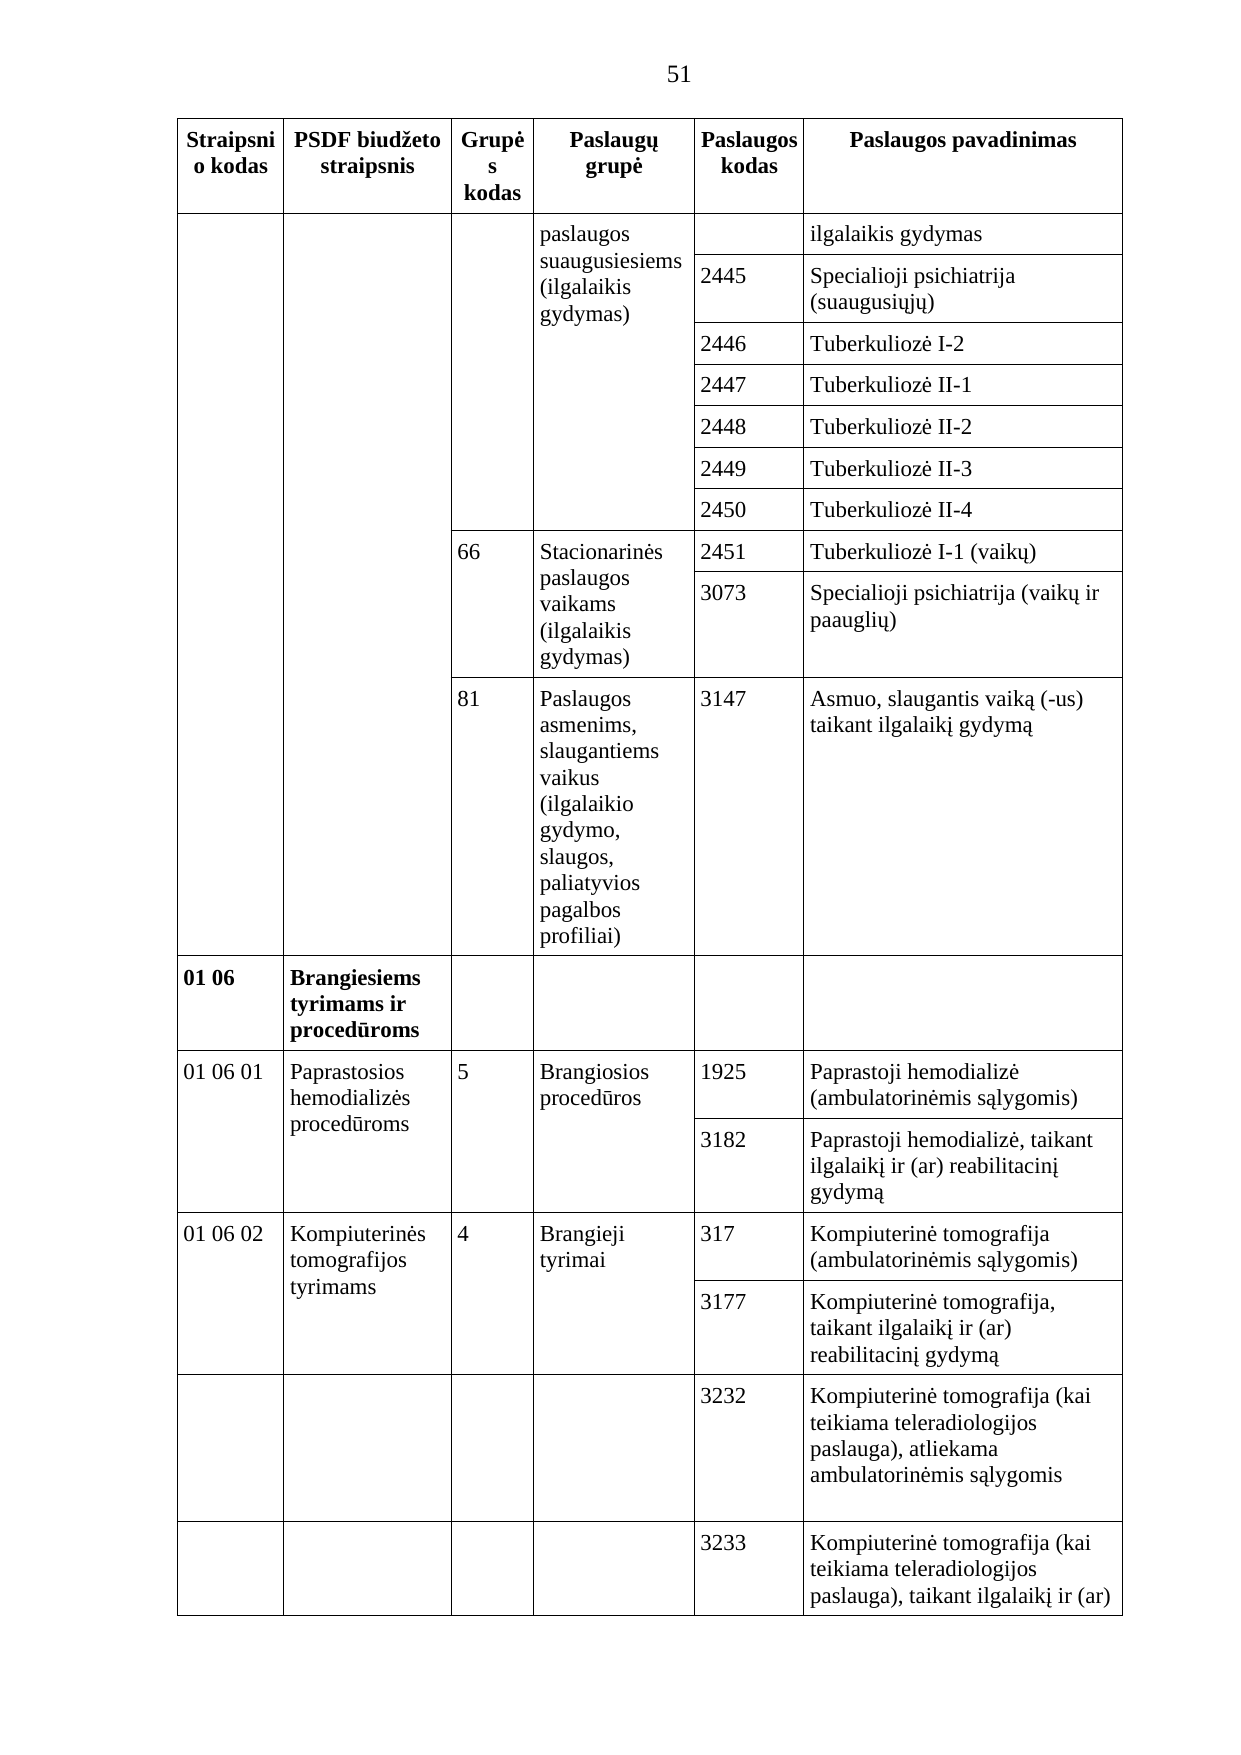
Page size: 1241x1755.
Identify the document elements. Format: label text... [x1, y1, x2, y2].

table_cell [452, 571, 533, 677]
table_cell [452, 1118, 533, 1212]
table_cell Kompiuterinė tomografija (ambulatorinėmis sąlygomis) [804, 1213, 1122, 1280]
table_cell [452, 1522, 533, 1615]
table_cell [178, 1522, 283, 1615]
table_cell [534, 447, 694, 488]
table_cell [178, 322, 283, 363]
table_cell Specialioji psichiatrija (vaikų ir paauglių) [804, 572, 1122, 677]
table_cell [178, 214, 283, 254]
table_cell [284, 405, 451, 447]
table_cell [284, 364, 451, 405]
table_cell [284, 254, 451, 322]
table_cell 2445 [695, 255, 803, 322]
table_cell [178, 1118, 283, 1212]
table_header Paslaugų grupė [534, 119, 694, 212]
table_cell [452, 214, 533, 254]
table_cell [452, 364, 533, 405]
table_cell Tuberkuliozė II-4 [804, 489, 1122, 530]
table_cell [178, 1280, 283, 1374]
table_cell [452, 322, 533, 363]
table_cell [284, 677, 451, 955]
table_cell 66 [452, 531, 533, 571]
table_cell Tuberkuliozė I-2 [804, 323, 1122, 363]
table_cell Brangiesiems tyrimams ir procedūroms [284, 956, 451, 1050]
table_cell 3073 [695, 572, 803, 677]
table_cell Kompiuterinės tomografijos tyrimams [284, 1213, 451, 1374]
table_cell [178, 405, 283, 447]
table_cell [284, 214, 451, 254]
table_cell 2446 [695, 323, 803, 363]
table_cell [534, 405, 694, 447]
table_cell [695, 214, 803, 254]
table_cell 1925 [695, 1051, 803, 1118]
table_cell 2447 [695, 365, 803, 405]
table_cell Brangiosios procedūros [534, 1051, 694, 1118]
table_cell [452, 956, 533, 1050]
table_cell Tuberkuliozė II-1 [804, 365, 1122, 405]
table_cell Paslaugos asmenims, slaugantiems vaikus (ilgalaikio gydymo, slaugos, paliatyvios pagalbos profiliai) [534, 678, 694, 955]
table_header Straipsnio kodas [178, 119, 283, 212]
table_cell [284, 571, 451, 677]
table_cell Paprastosios hemodializės procedūroms [284, 1051, 451, 1212]
table_cell [452, 254, 533, 322]
table_cell Tuberkuliozė II-2 [804, 406, 1122, 447]
table_cell 2451 [695, 531, 803, 571]
table_cell 3147 [695, 678, 803, 955]
table_cell [178, 1375, 283, 1521]
table_cell 2450 [695, 489, 803, 530]
table_cell 2448 [695, 406, 803, 447]
table_cell [452, 1280, 533, 1374]
table_cell Tuberkuliozė I-1 (vaikų) [804, 531, 1122, 571]
table_cell [178, 254, 283, 322]
table_cell Kompiuterinė tomografija (kai teikiama teleradiologijos paslauga), atliekama ambulatorinėmis sąlygomis [804, 1375, 1122, 1521]
table_cell [534, 488, 694, 530]
table_cell [452, 447, 533, 488]
table_cell [178, 677, 283, 955]
table_cell 317 [695, 1213, 803, 1280]
table_cell [178, 488, 283, 530]
table_cell 3177 [695, 1281, 803, 1374]
table_cell 3233 [695, 1522, 803, 1615]
table_cell Tuberkuliozė II-3 [804, 448, 1122, 488]
table_cell Specialioji psichiatrija (suaugusiųjų) [804, 255, 1122, 322]
table_cell [178, 571, 283, 677]
table_cell [534, 956, 694, 1050]
table_cell 4 [452, 1213, 533, 1280]
table_header PSDF biudžeto straipsnis [284, 119, 451, 212]
table_cell Brangieji tyrimai [534, 1213, 694, 1280]
table_cell Paprastoji hemodializė, taikant ilgalaikį ir (ar) reabilitacinį gydymą [804, 1119, 1122, 1212]
table_cell [178, 364, 283, 405]
table_cell [284, 447, 451, 488]
table_cell [695, 956, 803, 1050]
table_cell [804, 956, 1122, 1050]
table_cell Paprastoji hemodializė (ambulatorinėmis sąlygomis) [804, 1051, 1122, 1118]
table_cell ilgalaikis gydymas [804, 214, 1122, 254]
table_cell Asmuo, slaugantis vaiką (-us) taikant ilgalaikį gydymą [804, 678, 1122, 955]
table_cell [178, 447, 283, 488]
table_cell [284, 1375, 451, 1521]
table_cell [534, 1118, 694, 1212]
table_cell [452, 488, 533, 530]
table_cell [534, 1375, 694, 1521]
table_cell 5 [452, 1051, 533, 1118]
table_cell Kompiuterinė tomografija (kai teikiama teleradiologijos paslauga), taikant ilgalaikį ir (ar) [804, 1522, 1122, 1615]
table_cell 01 06 02 [178, 1213, 283, 1280]
table_cell [284, 1522, 451, 1615]
table_cell 01 06 01 [178, 1051, 283, 1118]
table_cell [452, 1375, 533, 1521]
table_cell 3182 [695, 1119, 803, 1212]
table_cell [534, 1280, 694, 1374]
table_cell [452, 405, 533, 447]
table_cell [284, 488, 451, 530]
table_cell 2449 [695, 448, 803, 488]
table_cell Kompiuterinė tomografija, taikant ilgalaikį ir (ar) reabilitacinį gydymą [804, 1281, 1122, 1374]
table_header Grupės kodas [452, 119, 533, 212]
table_cell [284, 322, 451, 363]
table_header Paslaugos kodas [695, 119, 803, 212]
table_cell 01 06 [178, 956, 283, 1050]
table_cell Stacionarinės paslaugos vaikams (ilgalaikis gydymas) [534, 531, 694, 677]
table_cell paslaugos suaugusiesiems (ilgalaikis gydymas) [534, 214, 694, 405]
table_cell [534, 1522, 694, 1615]
table_cell [178, 530, 283, 571]
table_cell 3232 [695, 1375, 803, 1521]
table_cell [284, 530, 451, 571]
table_cell 81 [452, 678, 533, 955]
table_header Paslaugos pavadinimas [804, 119, 1122, 212]
